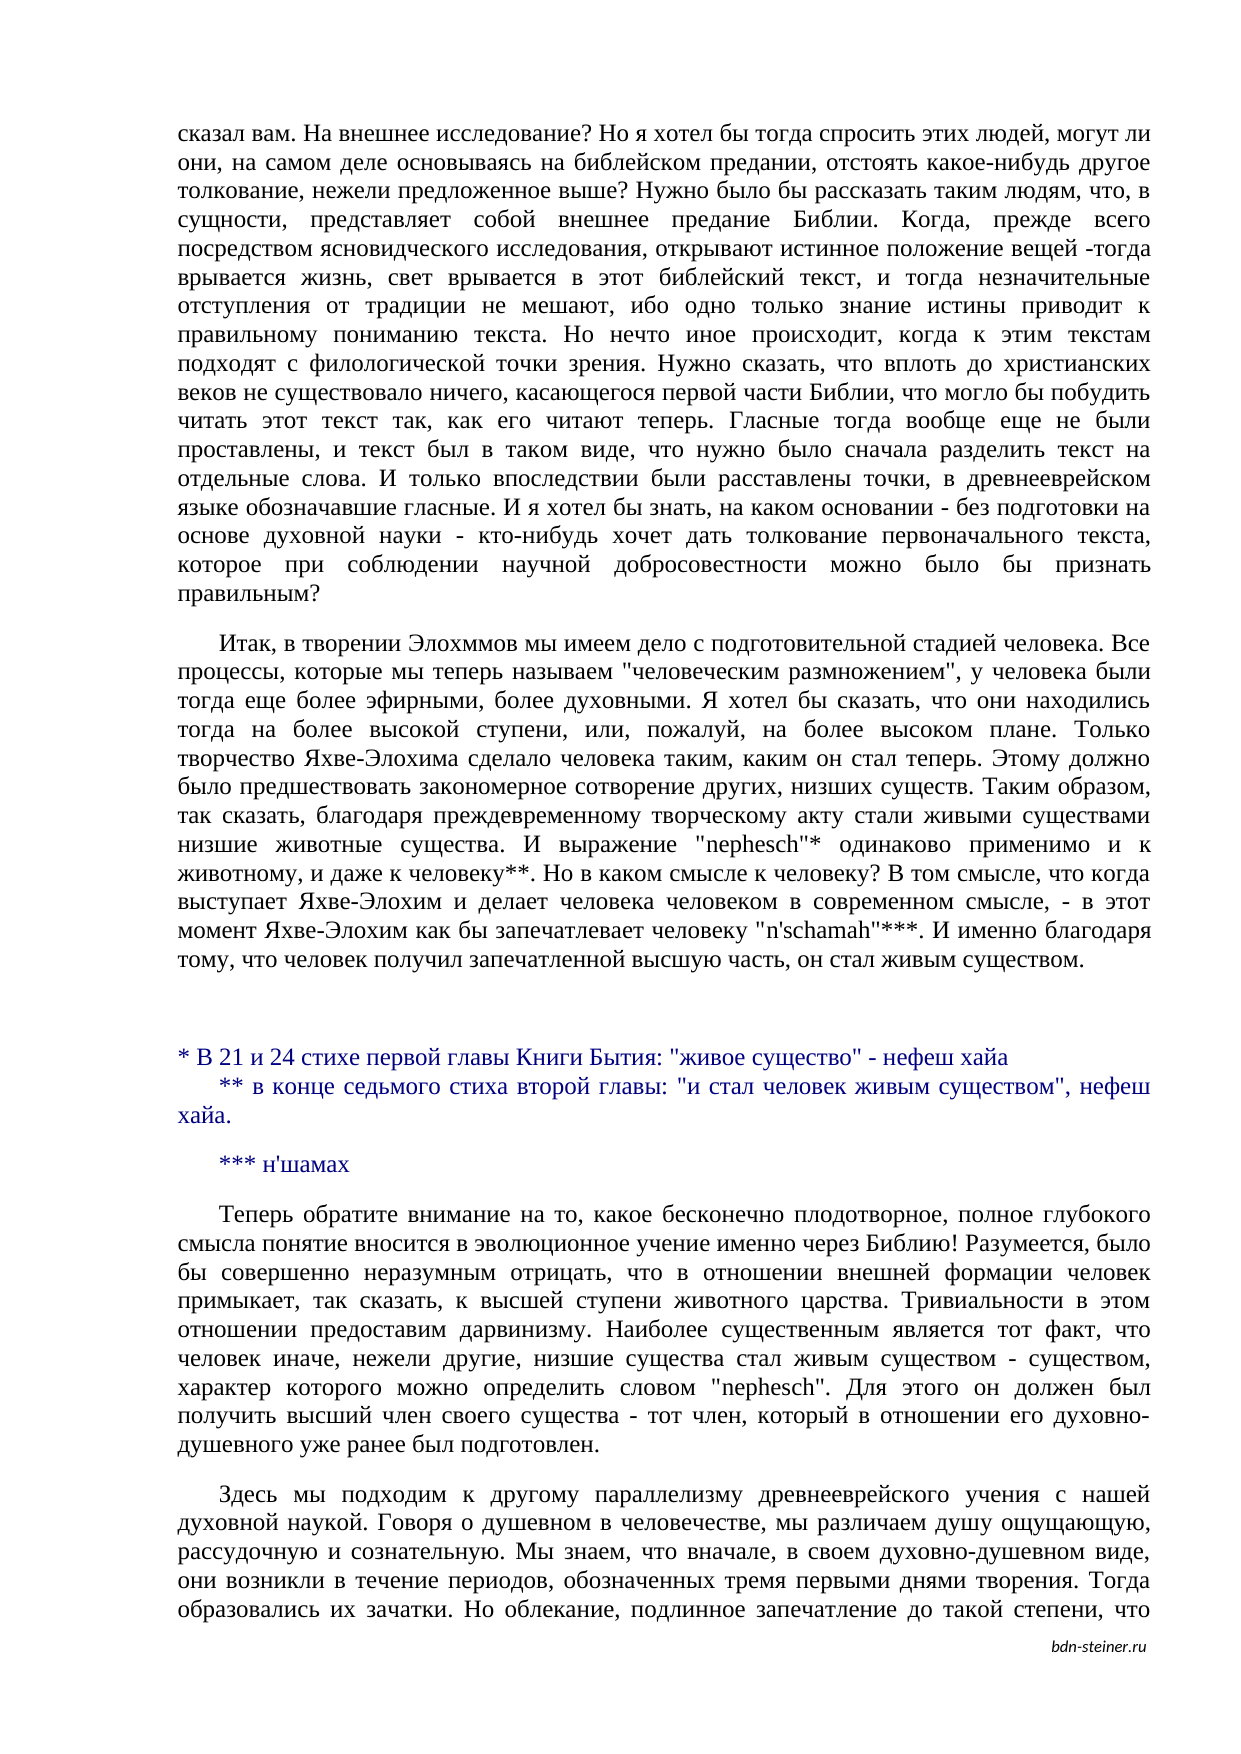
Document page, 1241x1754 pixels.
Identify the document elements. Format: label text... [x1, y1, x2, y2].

text Здесь мы подходим к другому параллелизму древнееврейского учения с нашей духовной наукой. Говоря о душевном в человечестве, мы различаем душу ощущающую, рассудочную и сознательную. Мы знаем, что вначале, в своем духовно-душевном виде, они возникли в течение периодов, обозначенных тремя первыми днями творения. Тогда образовались их зачатки. Но облекание, подлинное запечатление до такой степени, что [177, 1479, 1152, 1622]
text * В 21 и 24 стихе первой главы Книги Бытия: "живое существо" - нефеш хайа [177, 1042, 1152, 1071]
text Итак, в творении Элохммов мы имеем дело с подготовительной стадией человека. Все процессы, которые мы теперь называем "человеческим размножением", у человека были тогда еще более эфирными, более духовными. Я хотел бы сказать, что они находились тогда на более высокой ступени, или, пожалуй, на более высоком плане. Только творчество Яхве-Элохима сделало человека таким, каким он стал теперь. Этому должно было предшествовать закономерное сотворение других, низших существ. Таким образом, так сказать, благодаря преждевременному творческому акту стали живыми существами низшие животные существа. И выражение "nephesch"* одинаково применимо и к животному, и даже к человеку**. Но в каком смысле к человеку? В том смысле, что когда выступает Яхве-Элохим и делает человека человеком в современном смысле, - в этот момент Яхве-Элохим как бы запечатлевает человеку "n'schamah"***. И именно благодаря тому, что человек получил запечатленной высшую часть, он стал живым существом. [177, 628, 1152, 973]
text ** в конце седьмого стиха второй главы: "и стал человек живым существом", нефеш хайа. [177, 1071, 1152, 1129]
text *** н'шамах [177, 1149, 1152, 1178]
text Теперь обратите внимание на то, какое бесконечно плодотворное, полное глубокого смысла понятие вносится в эволюционное учение именно через Библию! Разумеется, было бы совершенно неразумным отрицать, что в отношении внешней формации человек примыкает, так сказать, к высшей ступени животного царства. Тривиальности в этом отношении предоставим дарвинизму. Наиболее существенным является тот факт, что человек иначе, нежели другие, низшие существа стал живым существом - существом, характер которого можно определить словом "nephesch". Для этого он должен был получить высший член своего существа - тот член, который в отношении его духовно-душевного уже ранее был подготовлен. [177, 1199, 1152, 1458]
text сказал вам. На внешнее исследование? Но я хотел бы тогда спросить этих людей, могут ли они, на самом деле основываясь на библейском предании, отстоять какое-нибудь другое толкование, нежели предложенное выше? Нужно было бы рассказать таким людям, что, в сущности, представляет собой внешнее предание Библии. Когда, прежде всего посредством ясновидческого исследования, открывают истинное положение вещей -тогда врывается жизнь, свет врывается в этот библейский текст, и тогда незначительные отступления от традиции не мешают, ибо одно только знание истины приводит к правильному пониманию текста. Но нечто иное происходит, когда к этим текстам подходят с филологической точки зрения. Нужно сказать, что вплоть до христианских веков не существовало ничего, касающегося первой части Библии, что могло бы побудить читать этот текст так, как его читают теперь. Гласные тогда вообще еще не были проставлены, и текст был в таком виде, что нужно было сначала разделить текст на отдельные слова. И только впоследствии были расставлены точки, в древнееврейском языке обозначавшие гласные. И я хотел бы знать, на каком основании - без подготовки на основе духовной науки - кто-нибудь хочет дать толкование первоначального текста, которое при соблюдении научной добросовестности можно было бы признать правильным? [177, 118, 1152, 607]
